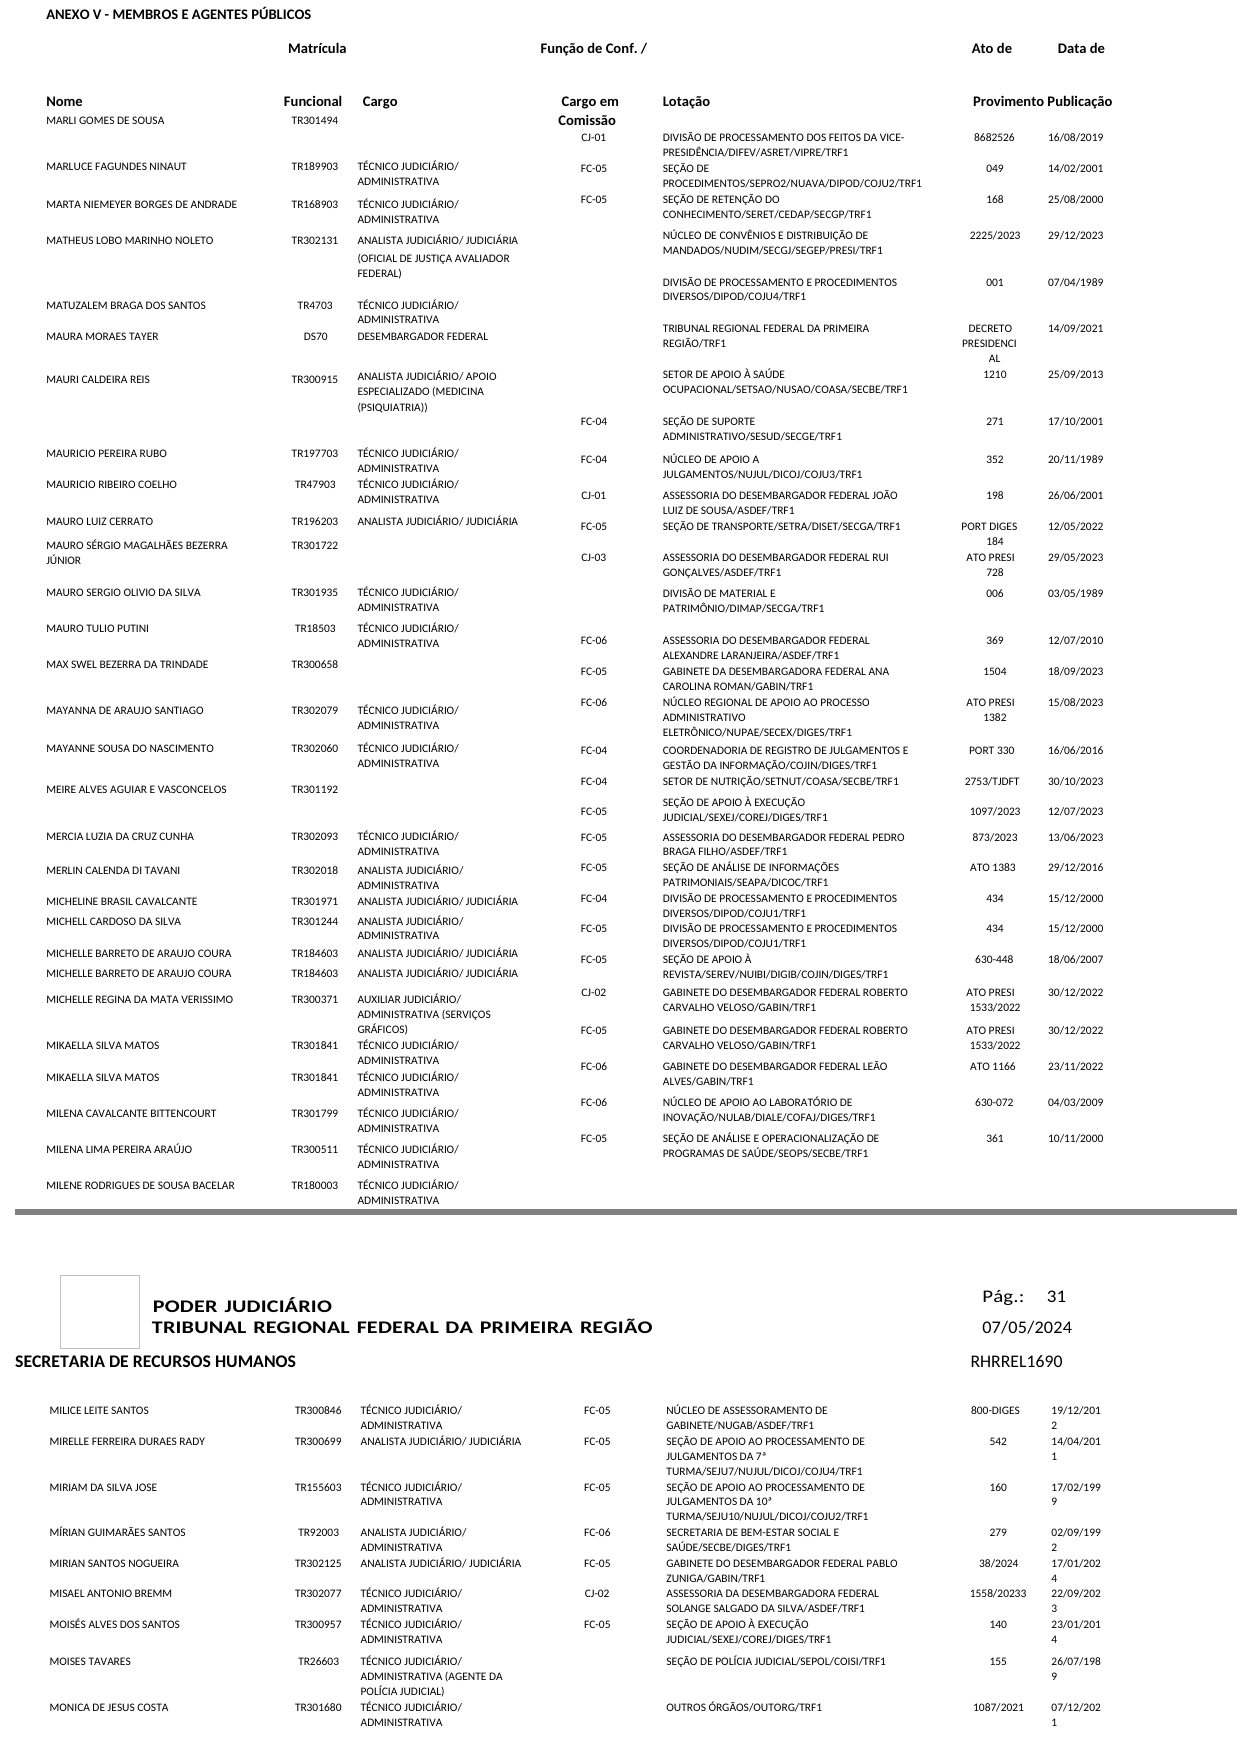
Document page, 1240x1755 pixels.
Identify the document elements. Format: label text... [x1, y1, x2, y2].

table_cell FC-05 [558, 952, 663, 985]
table_cell PORT 330 [961, 743, 1048, 774]
table_cell TR302018 [284, 864, 357, 894]
table_cell DIVISÃO DE PROCESSAMENTO E PROCEDIMENTOS DIVERSOS/DIPOD/COJU1/TRF1 [663, 922, 961, 952]
table_cell 1097/2023 [961, 795, 1048, 830]
table_cell TÉCNICO JUDICIÁRIO/ ADMINISTRATIVA [360, 1587, 584, 1618]
table_header Cargo em Comissão [558, 92, 663, 130]
table_cell 1558/20233 [970, 1587, 1044, 1618]
table_cell 26/07/1989 [1044, 1654, 1106, 1700]
table_cell 006 [961, 587, 1048, 633]
table_cell 25/08/2000 [1048, 192, 1112, 228]
table_cell FC-05 [584, 1618, 666, 1654]
table_cell FC-04 [558, 414, 663, 452]
table_cell NÚCLEO DE APOIO AO LABORATÓRIO DE INOVAÇÃO/NULAB/DIALE/COFAJ/DIGES/TRF1 [663, 1095, 961, 1131]
table_cell 04/03/2009 [1048, 1095, 1112, 1131]
table_cell SETOR DE NUTRIÇÃO/SETNUT/COASA/SECBE/TRF1 [663, 774, 961, 795]
table_cell FC-05 [558, 922, 663, 952]
table_cell ANALISTA JUDICIÁRIO/ ADMINISTRATIVA [357, 864, 542, 894]
table_cell COORDENADORIA DE REGISTRO DE JULGAMENTOS E GESTÃO DA INFORMAÇÃO/COJIN/DIGES/TRF1 [663, 743, 961, 774]
table_cell 168 [961, 192, 1048, 228]
table_cell PORT DIGES 184 [961, 519, 1048, 551]
table_cell DS70 [284, 329, 357, 360]
table_cell SEÇÃO DE PROCEDIMENTOS/SEPRO2/NUAVA/DIPOD/COJU2/TRF1 [663, 161, 961, 192]
table_cell ATO 1166 [961, 1059, 1048, 1095]
table_cell 03/05/1989 [1048, 587, 1112, 633]
table_cell ATO PRESI 1382 [961, 696, 1048, 743]
table_cell 22/09/2023 [1044, 1587, 1106, 1618]
table_cell MOISÉS ALVES DOS SANTOS [49, 1618, 295, 1654]
table_cell SEÇÃO DE APOIO À EXECUÇÃO JUDICIAL/SEXEJ/COREJ/DIGES/TRF1 [663, 795, 961, 830]
table_cell MAURO SÉRGIO MAGALHÃES BEZERRA JÚNIOR [46, 539, 284, 585]
table_header NÚCLEO DE ASSESSORAMENTO DE GABINETE/NUGAB/ASDEF/TRF1 [666, 1404, 969, 1434]
table_cell GABINETE DO DESEMBARGADOR FEDERAL PABLO ZUNIGA/GABIN/TRF1 [666, 1556, 969, 1587]
table_cell ANALISTA JUDICIÁRIO/ JUDICIÁRIA [360, 1434, 584, 1480]
table_cell TR4703 [284, 298, 357, 329]
table_header Funcional [284, 92, 357, 113]
table_cell ANALISTA JUDICIÁRIO/ JUDICIÁRIA [360, 1556, 584, 1587]
table_cell MAYANNE SOUSA DO NASCIMENTO [46, 741, 284, 782]
table_cell TR302131 [284, 233, 357, 251]
table_cell TR18503 [284, 621, 357, 657]
table_cell DIVISÃO DE PROCESSAMENTO DOS FEITOS DA VICE- PRESIDÊNCIA/DIFEV/ASRET/VIPRE/TRF1 [663, 130, 961, 161]
table_cell 001 [961, 275, 1048, 321]
table_cell NÚCLEO DE CONVÊNIOS E DISTRIBUIÇÃO DE MANDADOS/NUDIM/SECGJ/SEGEP/PRESI/TRF1 [663, 228, 961, 275]
table_cell 140 [970, 1618, 1044, 1654]
table_cell ANALISTA JUDICIÁRIO/ JUDICIÁRIA [357, 894, 542, 914]
table_cell MAX SWEL BEZERRA DA TRINDADE [46, 657, 284, 704]
table_cell TR301244 [284, 914, 357, 947]
table_cell FC-05 [584, 1556, 666, 1587]
table_cell 16/06/2016 [1048, 743, 1112, 774]
table_cell TR300915 [284, 360, 357, 400]
table_cell MATUZALEM BRAGA DOS SANTOS [46, 298, 284, 329]
table_cell FC-05 [558, 830, 663, 860]
table_cell DIVISÃO DE PROCESSAMENTO E PROCEDIMENTOS DIVERSOS/DIPOD/COJU1/TRF1 [663, 891, 961, 922]
table_cell NÚCLEO DE APOIO A JULGAMENTOS/NUJUL/DICOJ/COJU3/TRF1 [663, 452, 961, 488]
table_cell TR196203 [284, 514, 357, 538]
table_cell ATO PRESI 728 [961, 551, 1048, 587]
table_cell SEÇÃO DE POLÍCIA JUDICIAL/SEPOL/COISI/TRF1 [666, 1654, 969, 1700]
table_cell 07/04/1989 [1048, 275, 1112, 321]
table_cell ANALISTA JUDICIÁRIO/ ADMINISTRATIVA [357, 914, 542, 947]
table_cell [558, 275, 663, 321]
table_cell 23/11/2022 [1048, 1059, 1112, 1095]
table_cell 1087/2021 [970, 1700, 1044, 1747]
table_header TÉCNICO JUDICIÁRIO/ ADMINISTRATIVA [360, 1404, 584, 1434]
table_cell TR300957 [295, 1618, 360, 1654]
table_cell (OFICIAL DE JUSTIÇA AVALIADOR FEDERAL) [357, 251, 542, 298]
table_cell FC-06 [584, 1525, 666, 1556]
table_cell SEÇÃO DE ANÁLISE E OPERACIONALIZAÇÃO DE PROGRAMAS DE SAÚDE/SEOPS/SECBE/TRF1 [663, 1131, 961, 1162]
table_cell MICHELLE BARRETO DE ARAUJO COURA [46, 947, 284, 966]
table_cell DIVISÃO DE PROCESSAMENTO E PROCEDIMENTOS DIVERSOS/DIPOD/COJU4/TRF1 [663, 275, 961, 321]
table_cell TR301494 [284, 113, 357, 159]
table_cell ASSESSORIA DO DESEMBARGADOR FEDERAL JOÃO LUIZ DE SOUSA/ASDEF/TRF1 [663, 488, 961, 519]
table_cell TÉCNICO JUDICIÁRIO/ ADMINISTRATIVA [357, 741, 542, 782]
table_cell TR302060 [284, 741, 357, 782]
table_cell GABINETE DO DESEMBARGADOR FEDERAL ROBERTO CARVALHO VELOSO/GABIN/TRF1 [663, 985, 961, 1023]
table_cell MICHELL CARDOSO DA SILVA [46, 914, 284, 947]
table_cell CJ-03 [558, 551, 663, 587]
table_cell 10/11/2000 [1048, 1131, 1112, 1162]
table_header 19/12/2012 [1044, 1404, 1106, 1434]
table_cell MILENE RODRIGUES DE SOUSA BACELAR [46, 1178, 284, 1209]
table_cell TÉCNICO JUDICIÁRIO/ ADMINISTRATIVA [357, 829, 542, 863]
subtitle ANEXO V - MEMBROS E AGENTES PÚBLICOS [46, 5, 1105, 23]
table_cell MARLI GOMES DE SOUSA [46, 113, 284, 159]
table_cell TR92003 [295, 1525, 360, 1556]
table_cell 630-448 [961, 952, 1048, 985]
table_cell SEÇÃO DE APOIO À EXECUÇÃO JUDICIAL/SEXEJ/COREJ/DIGES/TRF1 [666, 1618, 969, 1654]
table_header TR300846 [295, 1404, 360, 1434]
table_cell TR155603 [295, 1480, 360, 1525]
table_cell DIVISÃO DE MATERIAL E PATRIMÔNIO/DIMAP/SECGA/TRF1 [663, 587, 961, 633]
table_cell 14/02/2001 [1048, 161, 1112, 192]
table_cell SEÇÃO DE TRANSPORTE/SETRA/DISET/SECGA/TRF1 [663, 519, 961, 551]
table_cell 14/04/2011 [1044, 1434, 1106, 1480]
table_cell FC-04 [558, 891, 663, 922]
table_cell 873/2023 [961, 830, 1048, 860]
table_cell TÉCNICO JUDICIÁRIO/ ADMINISTRATIVA [357, 478, 542, 514]
table_cell TR197703 [284, 446, 357, 478]
table_cell 434 [961, 891, 1048, 922]
table_cell [284, 251, 357, 298]
table_cell FC-05 [558, 1023, 663, 1059]
table_cell ASSESSORIA DA DESEMBARGADORA FEDERAL SOLANGE SALGADO DA SILVA/ASDEF/TRF1 [666, 1587, 969, 1618]
table_cell TR180003 [284, 1178, 357, 1209]
table_cell MIKAELLA SILVA MATOS [46, 1039, 284, 1070]
table_cell AUXILIAR JUDICIÁRIO/ ADMINISTRATIVA (SERVIÇOS GRÁFICOS) [357, 993, 542, 1039]
table_cell TÉCNICO JUDICIÁRIO/ ADMINISTRATIVA [360, 1480, 584, 1525]
table_cell 049 [961, 161, 1048, 192]
table_cell SEÇÃO DE APOIO À REVISTA/SEREV/NUIBI/DIGIB/COJIN/DIGES/TRF1 [663, 952, 961, 985]
table_cell NÚCLEO REGIONAL DE APOIO AO PROCESSO ADMINISTRATIVO ELETRÔNICO/NUPAE/SECEX/DIGES/TRF1 [663, 696, 961, 743]
text SECRETARIA DE RECURSOS HUMANOS RHRREL1690 [15, 1215, 1105, 1372]
table_cell MILENA CAVALCANTE BITTENCOURT [46, 1106, 284, 1142]
table_cell 1504 [961, 665, 1048, 696]
table_cell FC-05 [558, 860, 663, 891]
table_cell MAURO SERGIO OLIVIO DA SILVA [46, 585, 284, 621]
table_cell 271 [961, 414, 1048, 452]
table_cell MAURICIO RIBEIRO COELHO [46, 478, 284, 514]
table_header FC-05 [584, 1404, 666, 1434]
table_cell ANALISTA JUDICIÁRIO/ APOIO ESPECIALIZADO (MEDICINA [357, 360, 542, 400]
table_cell MAURO TULIO PUTINI [46, 621, 284, 657]
table_cell FC-06 [558, 633, 663, 664]
table_cell MARLUCE FAGUNDES NINAUT [46, 159, 284, 197]
table_cell MAURICIO PEREIRA RUBO [46, 446, 284, 478]
table_cell MICHELINE BRASIL CAVALCANTE [46, 894, 284, 914]
table_cell FC-05 [558, 1131, 663, 1162]
table_cell TR301841 [284, 1039, 357, 1070]
table_cell 542 [970, 1434, 1044, 1480]
table_cell FC-06 [558, 696, 663, 743]
table_cell ANALISTA JUDICIÁRIO/ JUDICIÁRIA [357, 514, 542, 538]
table_cell 20/11/1989 [1048, 452, 1112, 488]
table_cell 17/01/2024 [1044, 1556, 1106, 1587]
table_cell 25/09/2013 [1048, 368, 1112, 414]
table_cell 26/06/2001 [1048, 488, 1112, 519]
table_cell TR301971 [284, 894, 357, 914]
table_cell MAURA MORAES TAYER [46, 329, 284, 360]
table_cell MIRIAN SANTOS NOGUEIRA [49, 1556, 295, 1587]
table_cell FC-04 [558, 774, 663, 795]
table_cell TÉCNICO JUDICIÁRIO/ ADMINISTRATIVA (AGENTE DA POLÍCIA JUDICIAL) [360, 1654, 584, 1700]
table_cell TR300371 [284, 993, 357, 1039]
table_cell CJ-02 [584, 1587, 666, 1618]
table_cell [558, 228, 663, 275]
table_cell FC-06 [558, 1059, 663, 1095]
table_cell TÉCNICO JUDICIÁRIO/ ADMINISTRATIVA [357, 446, 542, 478]
table_cell 17/10/2001 [1048, 414, 1112, 452]
table_cell MÍRIAN GUIMARÃES SANTOS [49, 1525, 295, 1556]
table_cell 8682526 [961, 130, 1048, 161]
table_cell CJ-01 [558, 130, 663, 161]
table_cell TÉCNICO JUDICIÁRIO/ ADMINISTRATIVA [360, 1700, 584, 1747]
table_cell DECRETO PRESIDENCI AL [961, 321, 1048, 368]
table_cell TR302125 [295, 1556, 360, 1587]
table_cell TR301935 [284, 585, 357, 621]
table_cell [357, 113, 542, 159]
table_cell 30/10/2023 [1048, 774, 1112, 795]
table_cell MAURO LUIZ CERRATO [46, 514, 284, 538]
table_cell CJ-02 [558, 985, 663, 1023]
table_cell ATO 1383 [961, 860, 1048, 891]
table_cell [46, 251, 284, 298]
table_cell MICHELLE BARRETO DE ARAUJO COURA [46, 966, 284, 993]
table_cell 369 [961, 633, 1048, 664]
table_cell TR47903 [284, 478, 357, 514]
table_cell 630-072 [961, 1095, 1048, 1131]
table_header Lotação Provimento Publicação [663, 92, 1112, 130]
table_cell 2225/2023 [961, 228, 1048, 275]
table_cell 13/06/2023 [1048, 830, 1112, 860]
table_cell FC-05 [558, 519, 663, 551]
table_cell OUTROS ÓRGÃOS/OUTORG/TRF1 [666, 1700, 969, 1747]
table_cell FC-05 [558, 665, 663, 696]
table_cell FC-05 [584, 1480, 666, 1525]
table_cell 29/12/2023 [1048, 228, 1112, 275]
table_cell 17/02/1999 [1044, 1480, 1106, 1525]
table_cell [584, 1654, 666, 1700]
table_header [550, 62, 1113, 1209]
table_cell TRIBUNAL REGIONAL FEDERAL DA PRIMEIRA REGIÃO/TRF1 [663, 321, 961, 368]
table_cell TÉCNICO JUDICIÁRIO/ ADMINISTRATIVA [357, 1039, 542, 1070]
table_cell TÉCNICO JUDICIÁRIO/ ADMINISTRATIVA [357, 704, 542, 741]
table_cell TÉCNICO JUDICIÁRIO/ ADMINISTRATIVA [357, 1106, 542, 1142]
table_cell 02/09/1992 [1044, 1525, 1106, 1556]
table_cell TÉCNICO JUDICIÁRIO/ ADMINISTRATIVA [360, 1618, 584, 1654]
table_cell 12/07/2023 [1048, 795, 1112, 830]
table_cell [558, 368, 663, 414]
table_cell MAURI CALDEIRA REIS [46, 360, 284, 400]
table_cell 30/12/2022 [1048, 985, 1112, 1023]
table_cell TÉCNICO JUDICIÁRIO/ ADMINISTRATIVA [357, 585, 542, 621]
table_cell 29/12/2016 [1048, 860, 1112, 891]
table_cell FC-05 [558, 161, 663, 192]
table_cell MATHEUS LOBO MARINHO NOLETO [46, 233, 284, 251]
table_cell TR302093 [284, 829, 357, 863]
table_cell 12/05/2022 [1048, 519, 1112, 551]
table_cell FC-05 [558, 192, 663, 228]
table_cell [584, 1700, 666, 1747]
table_cell 16/08/2019 [1048, 130, 1112, 161]
table_cell [558, 587, 663, 633]
table_cell 14/09/2021 [1048, 321, 1112, 368]
table_cell TÉCNICO JUDICIÁRIO/ ADMINISTRATIVA [357, 197, 542, 233]
table_cell MARTA NIEMEYER BORGES DE ANDRADE [46, 197, 284, 233]
table_cell DESEMBARGADOR FEDERAL [357, 329, 542, 360]
table_cell 30/12/2022 [1048, 1023, 1112, 1059]
table_cell CJ-01 [558, 488, 663, 519]
table_cell [357, 539, 542, 585]
table_cell MONICA DE JESUS COSTA [49, 1700, 295, 1747]
table_cell 12/07/2010 [1048, 633, 1112, 664]
table_cell ASSESSORIA DO DESEMBARGADOR FEDERAL ALEXANDRE LARANJEIRA/ASDEF/TRF1 [663, 633, 961, 664]
table_cell 198 [961, 488, 1048, 519]
table_cell GABINETE DA DESEMBARGADORA FEDERAL ANA CAROLINA ROMAN/GABIN/TRF1 [663, 665, 961, 696]
table_cell MILENA LIMA PEREIRA ARAÚJO [46, 1142, 284, 1178]
table_cell 1210 [961, 368, 1048, 414]
table_cell 38/2024 [970, 1556, 1044, 1587]
table_cell MERCIA LUZIA DA CRUZ CUNHA [46, 829, 284, 863]
table_cell MIKAELLA SILVA MATOS [46, 1070, 284, 1106]
table_cell 352 [961, 452, 1048, 488]
table_cell 279 [970, 1525, 1044, 1556]
table_cell TR26603 [295, 1654, 360, 1700]
table_cell MERLIN CALENDA DI TAVANI [46, 864, 284, 894]
table_cell MICHELLE REGINA DA MATA VERISSIMO [46, 993, 284, 1039]
table_cell SEÇÃO DE SUPORTE ADMINISTRATIVO/SESUD/SECGE/TRF1 [663, 414, 961, 452]
table_cell TR300658 [284, 657, 357, 704]
table_cell [357, 657, 542, 704]
table_cell MAYANNA DE ARAUJO SANTIAGO [46, 704, 284, 741]
table_cell SECRETARIA DE BEM-ESTAR SOCIAL E SAÚDE/SECBE/DIGES/TRF1 [666, 1525, 969, 1556]
table_cell 2753/TJDFT [961, 774, 1048, 795]
table_cell TR300511 [284, 1142, 357, 1178]
table_cell ANALISTA JUDICIÁRIO/ JUDICIÁRIA [357, 947, 542, 966]
table_cell 361 [961, 1131, 1048, 1162]
table_cell [46, 400, 284, 446]
table_cell TR301799 [284, 1106, 357, 1142]
table_cell SEÇÃO DE APOIO AO PROCESSAMENTO DE JULGAMENTOS DA 7ª TURMA/SEJU7/NUJUL/DICOJ/COJU4/TRF1 [666, 1434, 969, 1480]
table_cell ATO PRESI 1533/2022 [961, 985, 1048, 1023]
table_cell ANALISTA JUDICIÁRIO/ JUDICIÁRIA [357, 966, 542, 993]
table_cell TR168903 [284, 197, 357, 233]
table_cell FC-05 [584, 1434, 666, 1480]
table_cell SEÇÃO DE RETENÇÃO DO CONHECIMENTO/SERET/CEDAP/SECGP/TRF1 [663, 192, 961, 228]
table_cell TR301722 [284, 539, 357, 585]
table_cell 23/01/2014 [1044, 1618, 1106, 1654]
table_cell TÉCNICO JUDICIÁRIO/ ADMINISTRATIVA [357, 1142, 542, 1178]
table_header Cargo [357, 92, 542, 113]
table_cell 155 [970, 1654, 1044, 1700]
table_cell MISAEL ANTONIO BREMM [49, 1587, 295, 1618]
table_cell ANALISTA JUDICIÁRIO/ JUDICIÁRIA [357, 233, 542, 251]
table_cell GABINETE DO DESEMBARGADOR FEDERAL LEÃO ALVES/GABIN/TRF1 [663, 1059, 961, 1095]
table_header [46, 62, 550, 1209]
table_cell TÉCNICO JUDICIÁRIO/ ADMINISTRATIVA [357, 621, 542, 657]
table_cell 29/05/2023 [1048, 551, 1112, 587]
table_cell ASSESSORIA DO DESEMBARGADOR FEDERAL RUI GONÇALVES/ASDEF/TRF1 [663, 551, 961, 587]
table_cell FC-04 [558, 452, 663, 488]
table_cell MEIRE ALVES AGUIAR E VASCONCELOS [46, 783, 284, 829]
table_cell MIRELLE FERREIRA DURAES RADY [49, 1434, 295, 1480]
table_cell [284, 400, 357, 446]
table_header 800-DIGES [970, 1404, 1044, 1434]
table_cell MIRIAM DA SILVA JOSE [49, 1480, 295, 1525]
table_cell 15/12/2000 [1048, 891, 1112, 922]
table_cell TR184603 [284, 947, 357, 966]
table_cell [558, 321, 663, 368]
table_cell FC-05 [558, 795, 663, 830]
table_cell 15/12/2000 [1048, 922, 1112, 952]
table_cell GABINETE DO DESEMBARGADOR FEDERAL ROBERTO CARVALHO VELOSO/GABIN/TRF1 [663, 1023, 961, 1059]
table_cell (PSIQUIATRIA)) [357, 400, 542, 446]
table_cell TÉCNICO JUDICIÁRIO/ ADMINISTRATIVA [357, 1178, 542, 1209]
text Matrícula Função de Conf. / Ato de Data de [46, 32, 1105, 60]
table_cell TR189903 [284, 159, 357, 197]
table_cell TR301841 [284, 1070, 357, 1106]
table_cell TÉCNICO JUDICIÁRIO/ ADMINISTRATIVA [357, 298, 542, 329]
table_cell FC-04 [558, 743, 663, 774]
table_cell ASSESSORIA DO DESEMBARGADOR FEDERAL PEDRO BRAGA FILHO/ASDEF/TRF1 [663, 830, 961, 860]
table_cell 07/12/2021 [1044, 1700, 1106, 1747]
table_cell 18/09/2023 [1048, 665, 1112, 696]
table_cell FC-06 [558, 1095, 663, 1131]
table_cell TR302079 [284, 704, 357, 741]
table_cell 15/08/2023 [1048, 696, 1112, 743]
table_cell 18/06/2007 [1048, 952, 1112, 985]
table_cell TR184603 [284, 966, 357, 993]
table_cell [357, 783, 542, 829]
table_cell 434 [961, 922, 1048, 952]
table_cell TR301192 [284, 783, 357, 829]
table_cell SETOR DE APOIO À SAÚDE OCUPACIONAL/SETSAO/NUSAO/COASA/SECBE/TRF1 [663, 368, 961, 414]
table_cell TR300699 [295, 1434, 360, 1480]
table_header Nome [46, 92, 284, 113]
table_cell SEÇÃO DE ANÁLISE DE INFORMAÇÕES PATRIMONIAIS/SEAPA/DICOC/TRF1 [663, 860, 961, 891]
table_header MILICE LEITE SANTOS [49, 1404, 295, 1434]
table_cell MOISES TAVARES [49, 1654, 295, 1700]
table_cell ANALISTA JUDICIÁRIO/ ADMINISTRATIVA [360, 1525, 584, 1556]
table_cell TÉCNICO JUDICIÁRIO/ ADMINISTRATIVA [357, 1070, 542, 1106]
table_cell TÉCNICO JUDICIÁRIO/ ADMINISTRATIVA [357, 159, 542, 197]
table_cell TR301680 [295, 1700, 360, 1747]
table_cell 160 [970, 1480, 1044, 1525]
table_cell TR302077 [295, 1587, 360, 1618]
table_cell SEÇÃO DE APOIO AO PROCESSAMENTO DE JULGAMENTOS DA 10ª TURMA/SEJU10/NUJUL/DICOJ/COJU2/TRF1 [666, 1480, 969, 1525]
table_cell ATO PRESI 1533/2022 [961, 1023, 1048, 1059]
